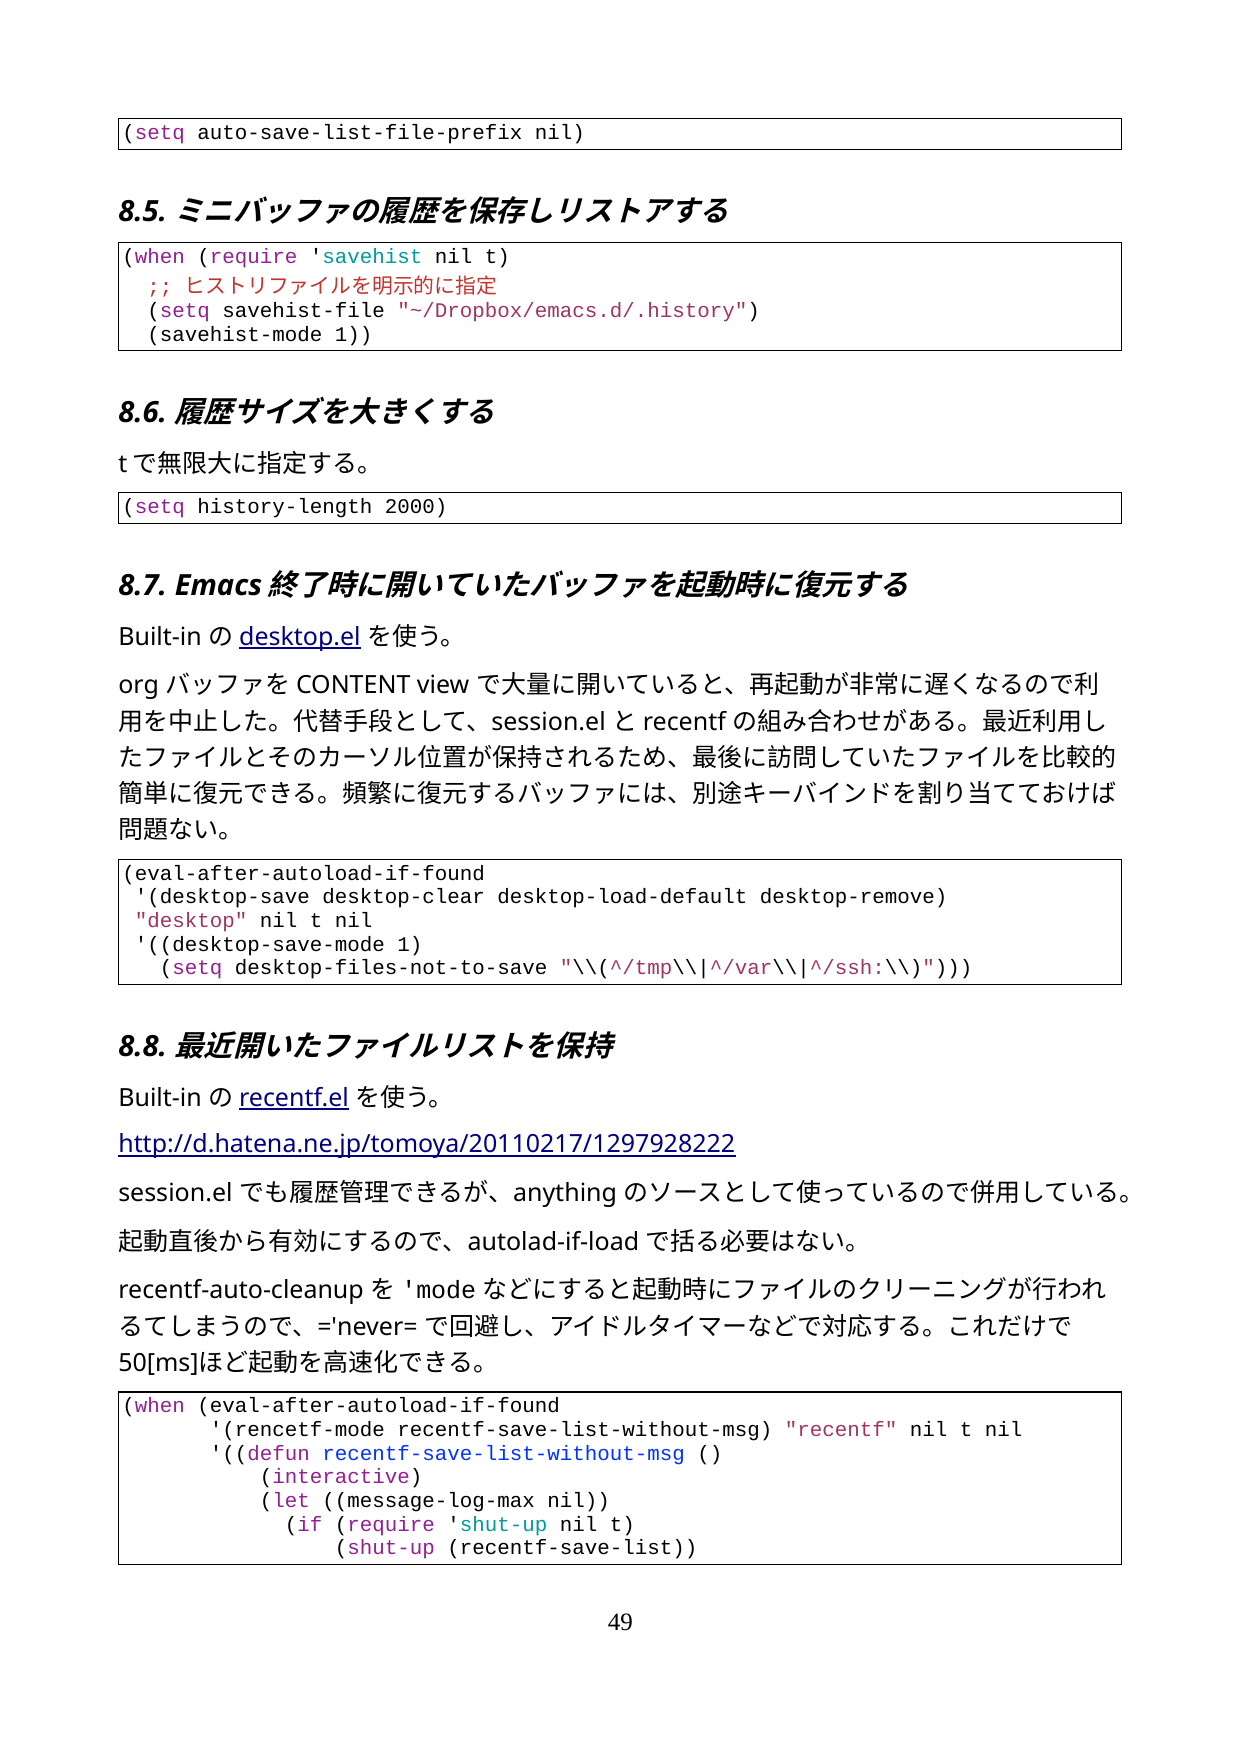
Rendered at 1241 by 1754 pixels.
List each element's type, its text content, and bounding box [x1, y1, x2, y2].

text ;; ヒストリファイルを明示的に指定 [119, 266, 1121, 296]
text (setq desktop-files-not-to-save "\\(^/tmp\\|^/var\\|^/ssh:\\)"))) [119, 953, 1121, 984]
text Built-in の desktop.el を使う。 [118, 616, 1122, 652]
subtitle 最近開いたファイルリストを保持 [118, 1022, 1122, 1064]
subtitle ミニバッファの履歴を保存しリストアする [118, 187, 1122, 229]
text recentf-auto-cleanup を 'mode などにすると起動時にファイルのクリーニングが行われるてしまうので、='never= で回避し、アイドルタイマーなどで対応する。これだけで50[ms]ほど起動を高速化できる。 [118, 1270, 1122, 1379]
text (when (eval-after-autoload-if-found [119, 1393, 1121, 1415]
text http://d.hatena.ne.jp/tomoya/20110217/1297928222 [118, 1126, 1122, 1160]
text (savehist-mode 1)) [119, 320, 1121, 350]
subtitle Emacs終了時に開いていたバッファを起動時に復元する [118, 561, 1122, 604]
text (let ((message-log-max nil)) [119, 1486, 1121, 1509]
text '((defun recentf-save-list-without-msg () [119, 1439, 1121, 1462]
text '((desktop-save-mode 1) [119, 929, 1121, 953]
text (interactive) [119, 1462, 1121, 1486]
text (setq auto-save-list-file-prefix nil) [119, 119, 1121, 149]
text (eval-after-autoload-if-found [119, 860, 1121, 882]
text (if (require 'shut-up nil t) [119, 1509, 1121, 1533]
text (when (require 'savehist nil t) [119, 243, 1121, 266]
text (shut-up (recentf-save-list)) [119, 1533, 1121, 1564]
text (setq history-length 2000) [119, 493, 1121, 523]
text '(rencetf-mode recentf-save-list-without-msg) "recentf" nil t nil [119, 1415, 1121, 1439]
text Built-in の recentf.el を使う。 [118, 1077, 1122, 1113]
text 起動直後から有効にするので、autolad-if-load で括る必要はない。 [118, 1221, 1122, 1257]
text '(desktop-save desktop-clear desktop-load-default desktop-remove) [119, 882, 1121, 906]
text tで無限大に指定する。 [118, 443, 1122, 480]
subtitle 履歴サイズを大きくする [118, 389, 1122, 431]
text org バッファを CONTENT view で大量に開いていると、再起動が非常に遅くなるので利用を中止した。代替手段として、session.el と recentf の組み合わせがある。最近利用したファイルとそのカーソル位置が保持されるため、最後に訪問していたファイルを比較的簡単に復元できる。頻繁に復元するバッファには、別途キーバインドを割り当てておけば問題ない。 [118, 665, 1122, 846]
text session.el でも履歴管理できるが、anything のソースとして使っているので併用している。 [118, 1172, 1122, 1209]
text "desktop" nil t nil [119, 906, 1121, 929]
text (setq savehist-file "~/Dropbox/emacs.d/.history") [119, 296, 1121, 320]
